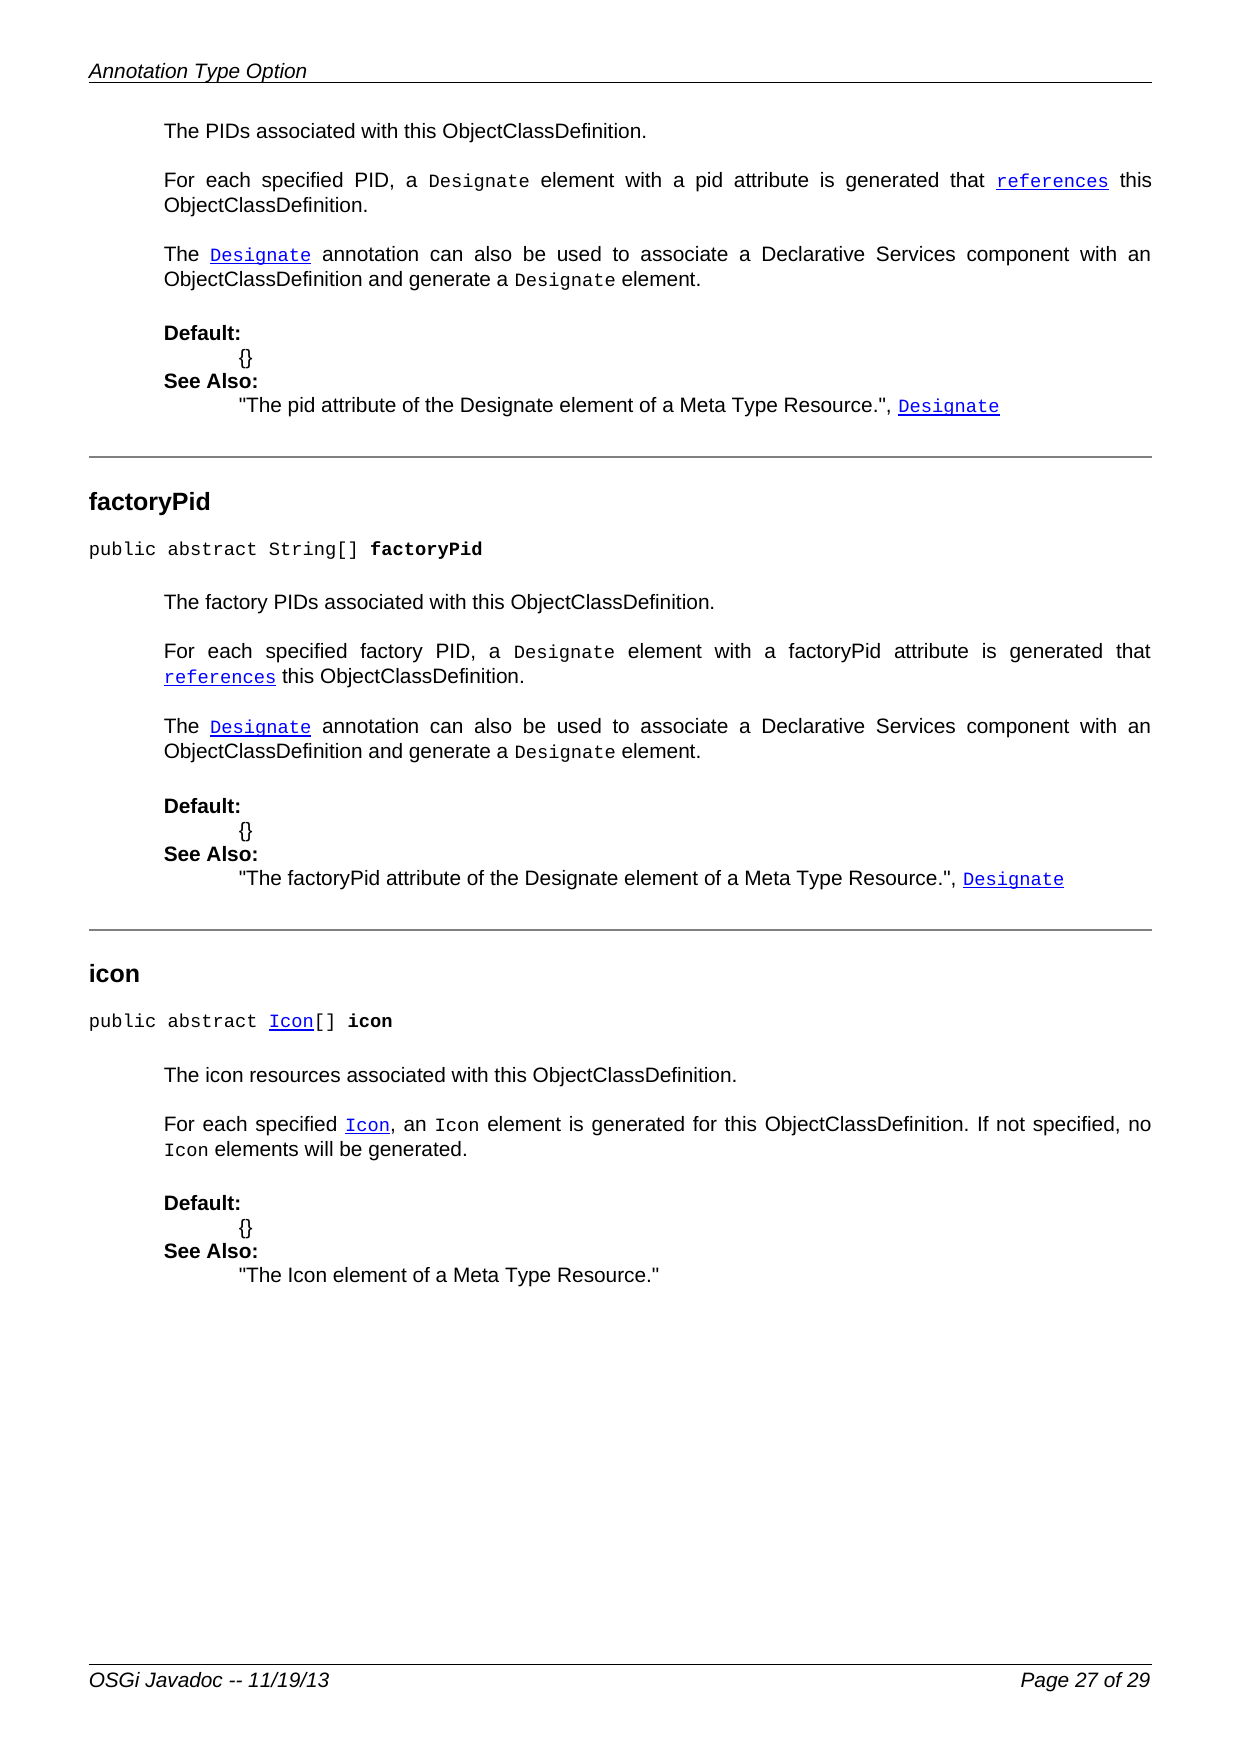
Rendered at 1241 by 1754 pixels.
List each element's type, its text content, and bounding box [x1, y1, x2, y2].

text The factory PIDs associated with this ObjectClassDefinition. [163, 590, 1152, 614]
subtitle icon [88, 959, 1152, 988]
text For each specified factory PID, a Designate element with a factoryPid attribute is generated that references this ObjectClassDefinition. [163, 639, 1152, 689]
text "The Icon element of a Meta Type Resource." [238, 1263, 1152, 1287]
text See Also: [163, 369, 1152, 393]
text Default: [163, 1191, 1152, 1215]
text {} [238, 1215, 1152, 1239]
text See Also: [163, 842, 1152, 866]
text Default: [163, 321, 1152, 345]
text Default: [163, 794, 1152, 818]
text The Designate annotation can also be used to associate a Declarative Services component with an ObjectClassDefinition and generate a Designate element. [163, 242, 1152, 292]
subtitle factoryPid [88, 486, 1152, 515]
text The Designate annotation can also be used to associate a Declarative Services component with an ObjectClassDefinition and generate a Designate element. [163, 714, 1152, 764]
text public abstract String[] factoryPid [88, 539, 1152, 561]
text For each specified Icon, an Icon element is generated for this ObjectClassDefinition. If not specified, no Icon elements will be generated. [163, 1111, 1152, 1162]
text {} [238, 345, 1152, 369]
text The icon resources associated with this ObjectClassDefinition. [163, 1062, 1152, 1086]
text "The pid attribute of the Designate element of a Meta Type Resource.", Designate [238, 393, 1152, 418]
text For each specified PID, a Designate element with a pid attribute is generated that references this ObjectClassDefinition. [163, 167, 1152, 217]
text public abstract Icon[] icon [88, 1012, 1152, 1033]
text See Also: [163, 1239, 1152, 1263]
text {} [238, 818, 1152, 842]
text The PIDs associated with this ObjectClassDefinition. [163, 118, 1152, 142]
text "The factoryPid attribute of the Designate element of a Meta Type Resource.", Designate [238, 866, 1152, 891]
